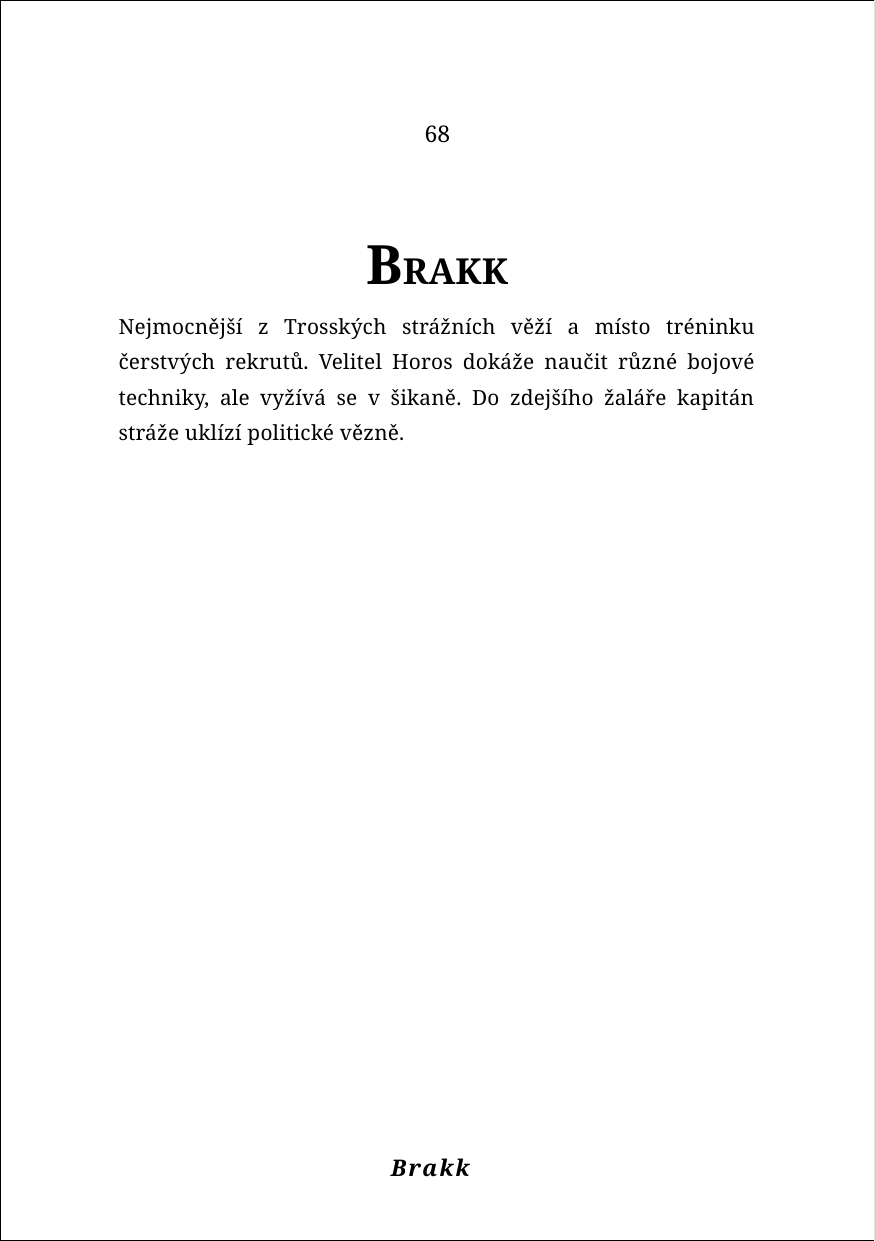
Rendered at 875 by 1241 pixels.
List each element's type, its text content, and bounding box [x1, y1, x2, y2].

text Nejmocnější z Trosských strážních věží a místo tréninku čerstvých rekrutů. Velitel Horos dokáže naučit různé bojové techniky, ale vyžívá se v šikaně. Do zdejšího žaláře kapitán stráže uklízí politické vězně. [118, 312, 756, 447]
subtitle Brakk [118, 226, 756, 300]
